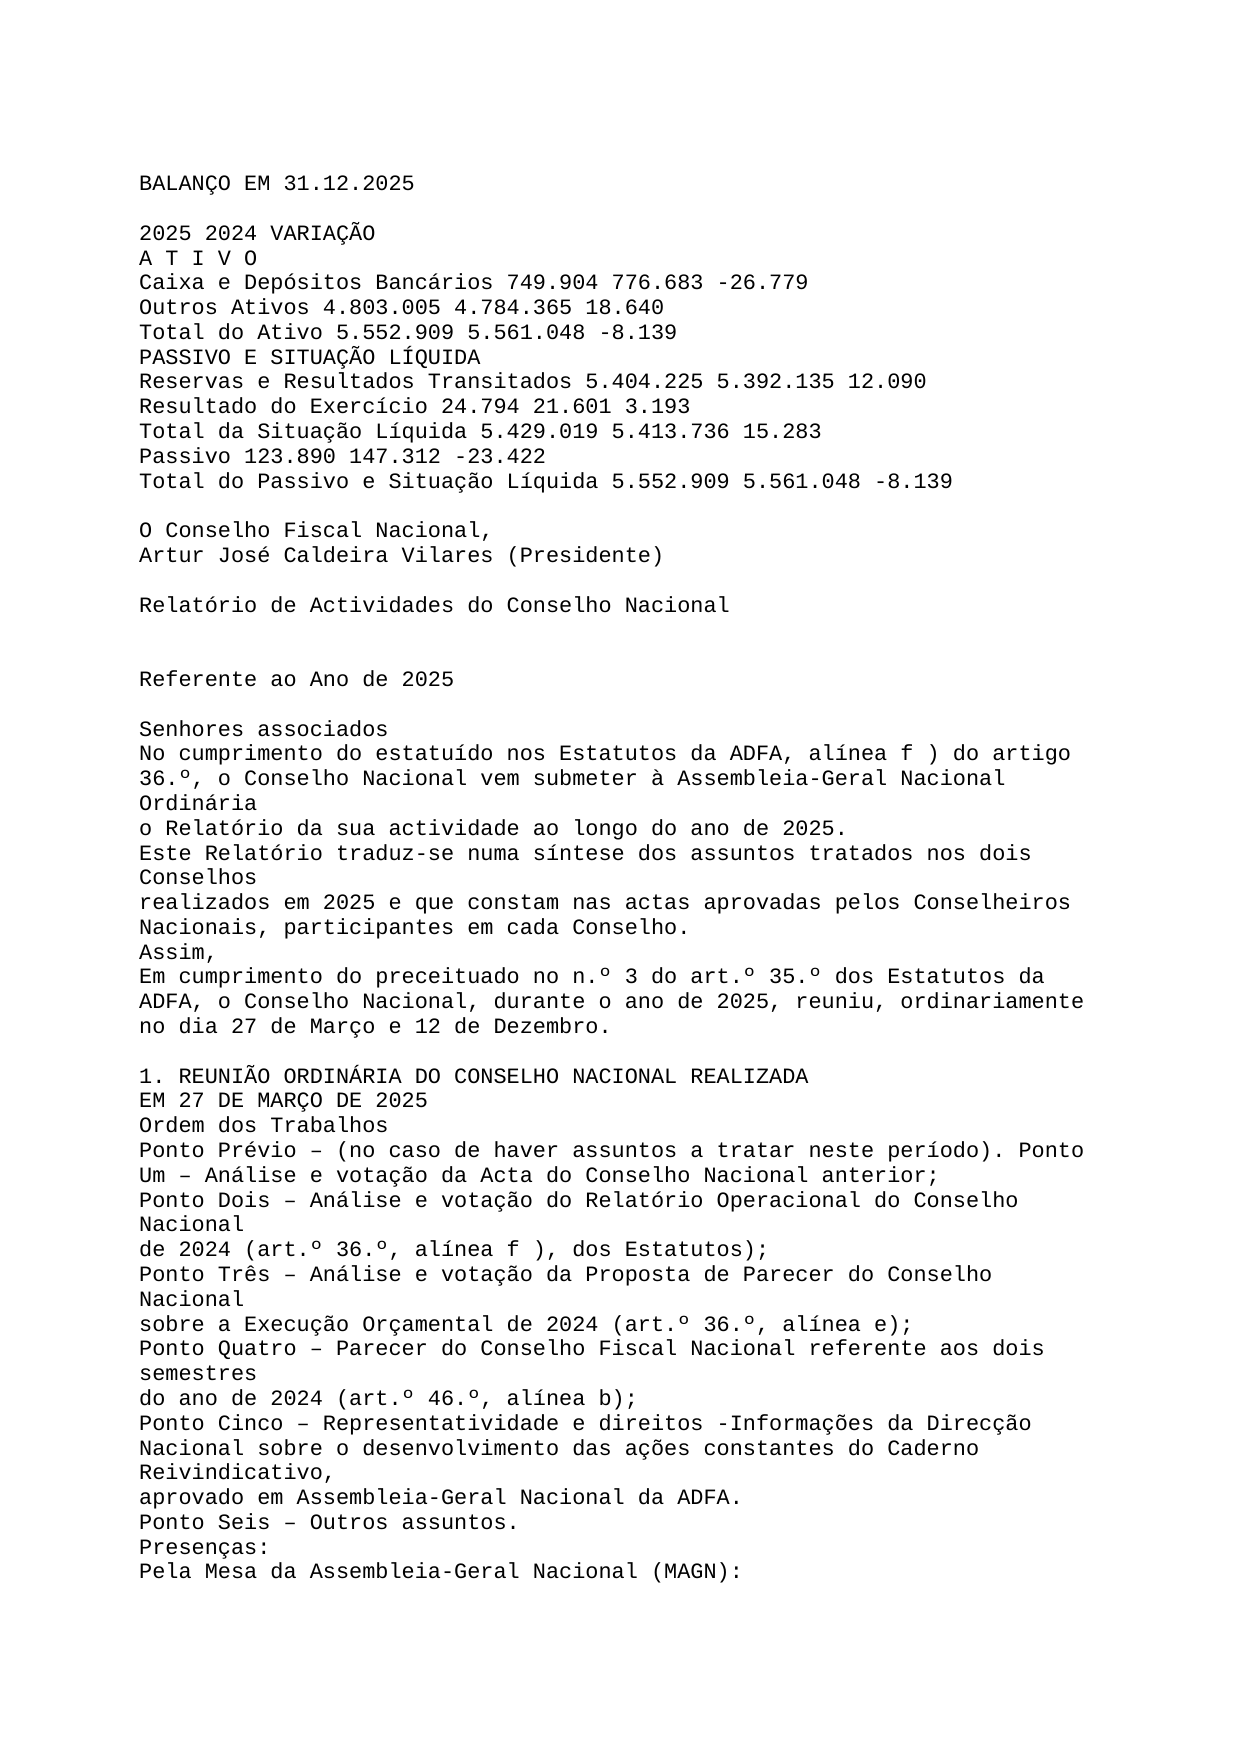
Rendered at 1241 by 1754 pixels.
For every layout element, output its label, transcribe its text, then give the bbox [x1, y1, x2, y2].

text A T I V O [139, 247, 1101, 272]
text realizados em 2025 e que constam nas actas aprovadas pelos Conselheiros [139, 891, 1101, 916]
text Relatório de Actividades do Conselho Nacional [139, 594, 1101, 619]
text Total do Ativo 5.552.909 5.561.048 -8.139 [139, 321, 1101, 346]
text O Conselho Fiscal Nacional, [139, 519, 1101, 544]
text Pela Mesa da Assembleia-Geral Nacional (MAGN): [139, 1561, 1101, 1586]
text aprovado em Assembleia-Geral Nacional da ADFA. [139, 1486, 1101, 1511]
text Ponto Cinco – Representatividade e direitos -Informações da Direcção [139, 1412, 1101, 1437]
text ADFA, o Conselho Nacional, durante o ano de 2025, reuniu, ordinariamente [139, 991, 1101, 1015]
text Referente ao Ano de 2025 [139, 668, 1101, 693]
text Ponto Seis – Outros assuntos. [139, 1511, 1101, 1536]
text No cumprimento do estatuído nos Estatutos da ADFA, alínea f ) do artigo [139, 743, 1101, 767]
text Artur José Caldeira Vilares (Presidente) [139, 544, 1101, 569]
text o Relatório da sua actividade ao longo do ano de 2025. [139, 817, 1101, 842]
text 36.º, o Conselho Nacional vem submeter à Assembleia-Geral Nacional Ordinária [139, 767, 1101, 817]
text Ponto Dois – Análise e votação do Relatório Operacional do Conselho Nacional [139, 1189, 1101, 1238]
text Ordem dos Trabalhos [139, 1114, 1101, 1139]
text PASSIVO E SITUAÇÃO LÍQUIDA [139, 346, 1101, 371]
text Este Relatório traduz-se numa síntese dos assuntos tratados nos dois Conselhos [139, 842, 1101, 891]
text Reservas e Resultados Transitados 5.404.225 5.392.135 12.090 [139, 371, 1101, 396]
text Outros Ativos 4.803.005 4.784.365 18.640 [139, 296, 1101, 321]
text BALANÇO EM 31.12.2025 [139, 172, 1101, 197]
text Caixa e Depósitos Bancários 749.904 776.683 -26.779 [139, 272, 1101, 296]
text Total do Passivo e Situação Líquida 5.552.909 5.561.048 -8.139 [139, 470, 1101, 495]
text Passivo 123.890 147.312 -23.422 [139, 445, 1101, 470]
text 2025 2024 VARIAÇÃO [139, 222, 1101, 247]
text do ano de 2024 (art.º 46.º, alínea b); [139, 1387, 1101, 1412]
text Resultado do Exercício 24.794 21.601 3.193 [139, 396, 1101, 420]
text EM 27 DE MARÇO DE 2025 [139, 1090, 1101, 1114]
text Senhores associados [139, 718, 1101, 743]
text Um – Análise e votação da Acta do Conselho Nacional anterior; [139, 1164, 1101, 1189]
text de 2024 (art.º 36.º, alínea f ), dos Estatutos); [139, 1238, 1101, 1263]
text Ponto Três – Análise e votação da Proposta de Parecer do Conselho Nacional [139, 1263, 1101, 1313]
text Em cumprimento do preceituado no n.º 3 do art.º 35.º dos Estatutos da [139, 966, 1101, 991]
text Total da Situação Líquida 5.429.019 5.413.736 15.283 [139, 420, 1101, 445]
text Assim, [139, 941, 1101, 966]
text sobre a Execução Orçamental de 2024 (art.º 36.º, alínea e); [139, 1313, 1101, 1338]
text Presenças: [139, 1536, 1101, 1561]
text Nacional sobre o desenvolvimento das ações constantes do Caderno Reivindicativo, [139, 1437, 1101, 1486]
text 1. REUNIÃO ORDINÁRIA DO CONSELHO NACIONAL REALIZADA [139, 1065, 1101, 1090]
text Ponto Quatro – Parecer do Conselho Fiscal Nacional referente aos dois semestres [139, 1338, 1101, 1387]
text Nacionais, participantes em cada Conselho. [139, 916, 1101, 941]
text no dia 27 de Março e 12 de Dezembro. [139, 1015, 1101, 1040]
text Ponto Prévio – (no caso de haver assuntos a tratar neste período). Ponto [139, 1139, 1101, 1164]
